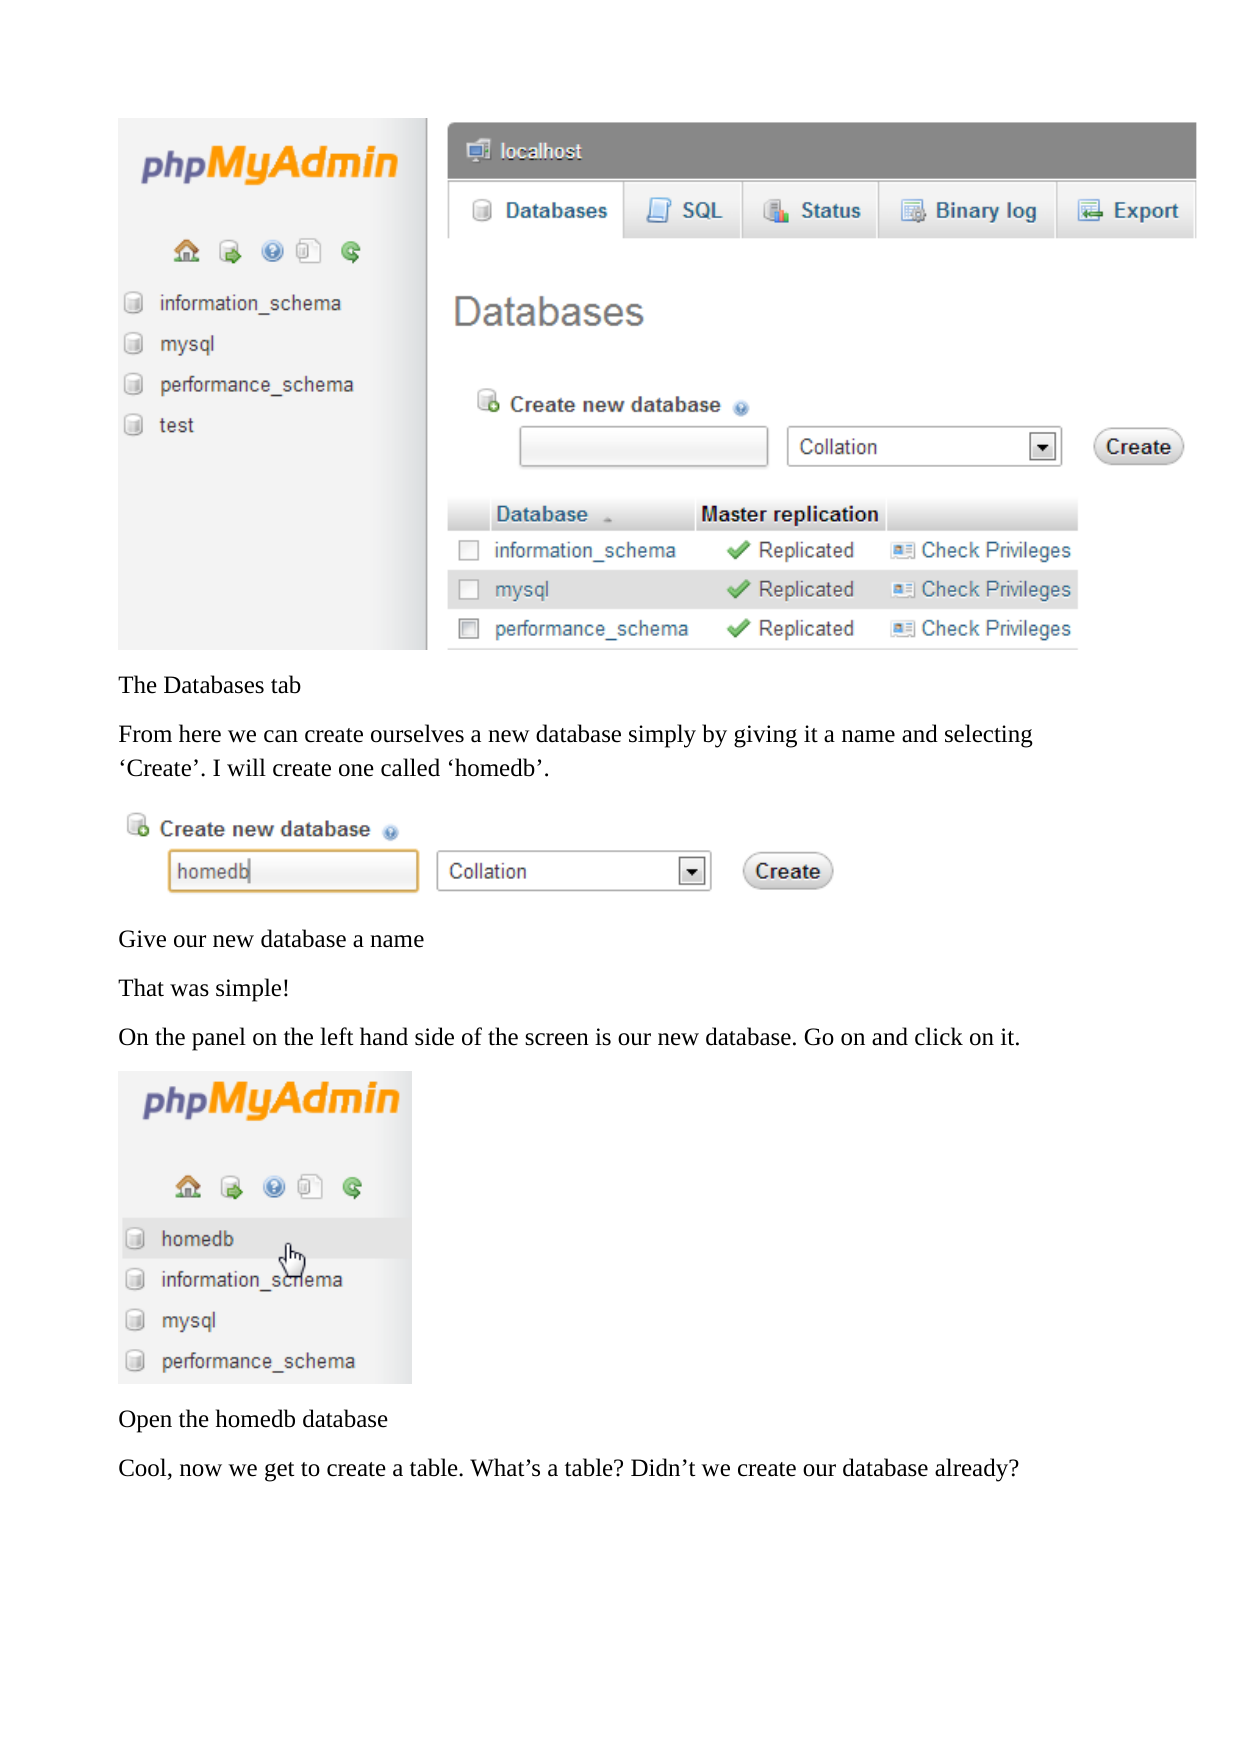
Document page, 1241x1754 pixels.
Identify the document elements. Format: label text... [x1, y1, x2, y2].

picture [118, 118, 1197, 650]
text Cool, now we get to create a table. What’s a table? Didn’t we create our database already? [118, 1453, 1122, 1482]
text From here we can create ourselves a new database simply by giving it a name and selecting ‘Create’. I will create one called ‘homedb’. [118, 719, 1122, 782]
picture [118, 1071, 412, 1384]
text Open the homedb database [118, 1404, 1122, 1433]
text The Databases tab [118, 670, 1122, 698]
text Give our new database a name [118, 924, 1122, 953]
picture [118, 802, 851, 904]
text That was simple! [118, 973, 1122, 1002]
text On the panel on the left hand side of the screen is our new database. Go on and click on it. [118, 1022, 1122, 1051]
